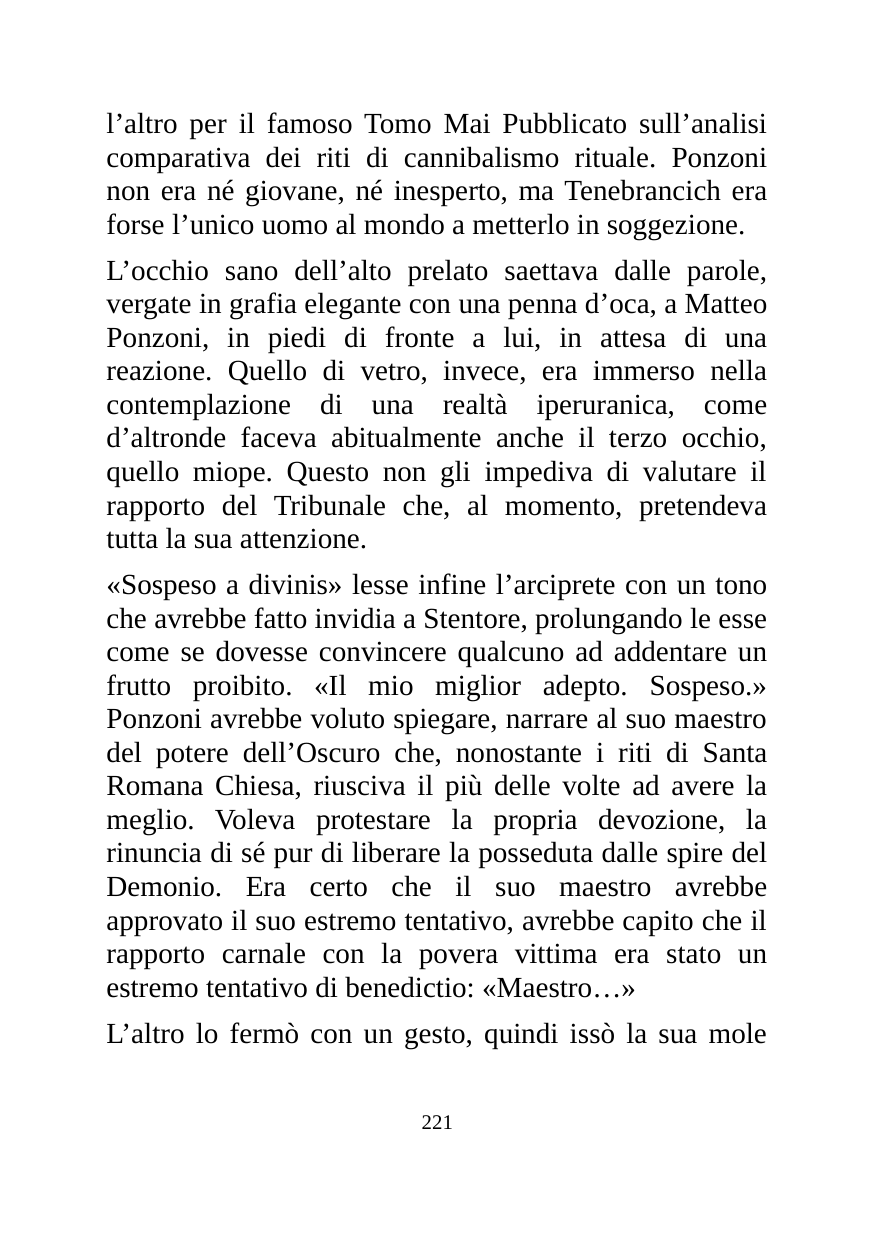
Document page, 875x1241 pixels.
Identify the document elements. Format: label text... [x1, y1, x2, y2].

text L’altro lo fermò con un gesto, quindi issò la sua mole [106, 1016, 768, 1049]
text l’altro per il famoso Tomo Mai Pubblicato sull’analisi comparativa dei riti di cannibalismo rituale. Ponzoni non era né giovane, né inesperto, ma Tenebrancich era forse l’unico uomo al mondo a metterlo in soggezione. [106, 106, 768, 240]
text L’occhio sano dell’alto prelato saettava dalle parole, vergate in grafia elegante con una penna d’oca, a Matteo Ponzoni, in piedi di fronte a lui, in attesa di una reazione. Quello di vetro, invece, era immerso nella contemplazione di una realtà iperuranica, come d’altronde faceva abitualmente anche il terzo occhio, quello miope. Questo non gli impediva di valutare il rapporto del Tribunale che, al momento, pretendeva tutta la sua attenzione. [106, 253, 768, 555]
text «Sospeso a divinis» lesse infine l’arciprete con un tono che avrebbe fatto invidia a Stentore, prolungando le esse come se dovesse convincere qualcuno ad addentare un frutto proibito. «Il mio miglior adepto. Sospeso.» Ponzoni avrebbe voluto spiegare, narrare al suo maestro del potere dell’Oscuro che, nonostante i riti di Santa Romana Chiesa, riusciva il più delle volte ad avere la meglio. Voleva protestare la propria devozione, la rinuncia di sé pur di liberare la posseduta dalle spire del Demonio. Era certo che il suo maestro avrebbe approvato il suo estremo tentativo, avrebbe capito che il rapporto carnale con la povera vittima era stato un estremo tentativo di benedictio: «Maestro…» [106, 567, 768, 1003]
